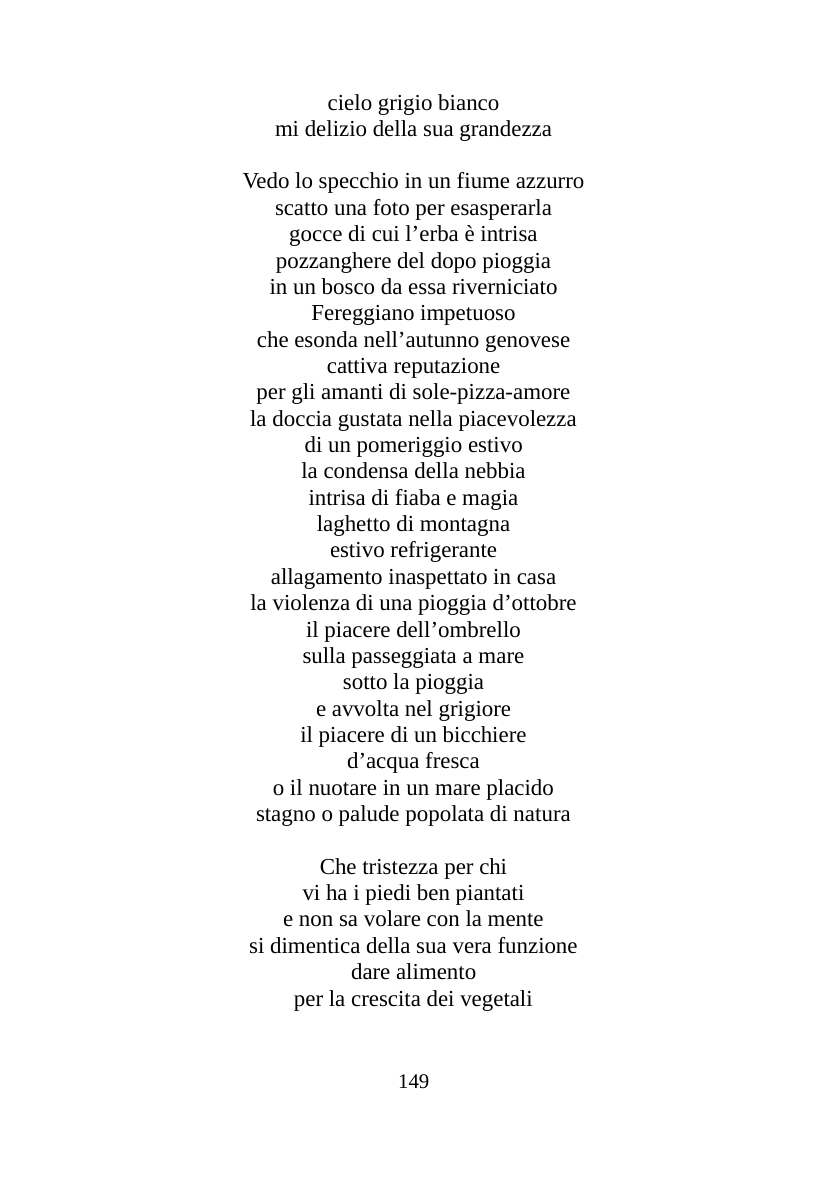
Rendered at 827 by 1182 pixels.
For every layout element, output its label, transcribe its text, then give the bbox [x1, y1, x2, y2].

text o il nuotare in un mare placido [88, 774, 738, 800]
text sotto la pioggia [88, 668, 738, 695]
text per la crescita dei vegetali [88, 984, 738, 1011]
text intrisa di fiaba e magia [88, 484, 738, 510]
text e non sa volare con la mente [88, 906, 738, 932]
text d’acqua fresca [88, 747, 738, 774]
text Vedo lo specchio in un fiume azzurro [88, 168, 738, 194]
text stagno o palude popolata di natura [88, 800, 738, 826]
text di un pomeriggio estivo [88, 431, 738, 457]
text Fereggiano impetuoso [88, 299, 738, 326]
text cattiva reputazione [88, 352, 738, 378]
text sulla passeggiata a mare [88, 642, 738, 668]
text vi ha i piedi ben piantati [88, 879, 738, 906]
text estivo refrigerante [88, 537, 738, 563]
text allagamento inaspettato in casa [88, 563, 738, 589]
text in un bosco da essa riverniciato [88, 273, 738, 299]
text la violenza di una pioggia d’ottobre [88, 589, 738, 616]
text e avvolta nel grigiore [88, 695, 738, 721]
text che esonda nell’autunno genovese [88, 326, 738, 352]
text gocce di cui l’erba è intrisa [88, 220, 738, 247]
text il piacere di un bicchiere [88, 721, 738, 747]
text cielo grigio bianco [88, 88, 738, 115]
text il piacere dell’ombrello [88, 616, 738, 642]
text laghetto di montagna [88, 510, 738, 537]
text per gli amanti di sole-pizza-amore [88, 378, 738, 405]
text la condensa della nebbia [88, 457, 738, 484]
text pozzanghere del dopo pioggia [88, 247, 738, 273]
text Che tristezza per chi [88, 853, 738, 879]
text dare alimento [88, 958, 738, 984]
text si dimentica della sua vera funzione [88, 932, 738, 958]
text scatto una foto per esasperarla [88, 194, 738, 220]
text mi delizio della sua grandezza [88, 115, 738, 141]
text la doccia gustata nella piacevolezza [88, 405, 738, 431]
